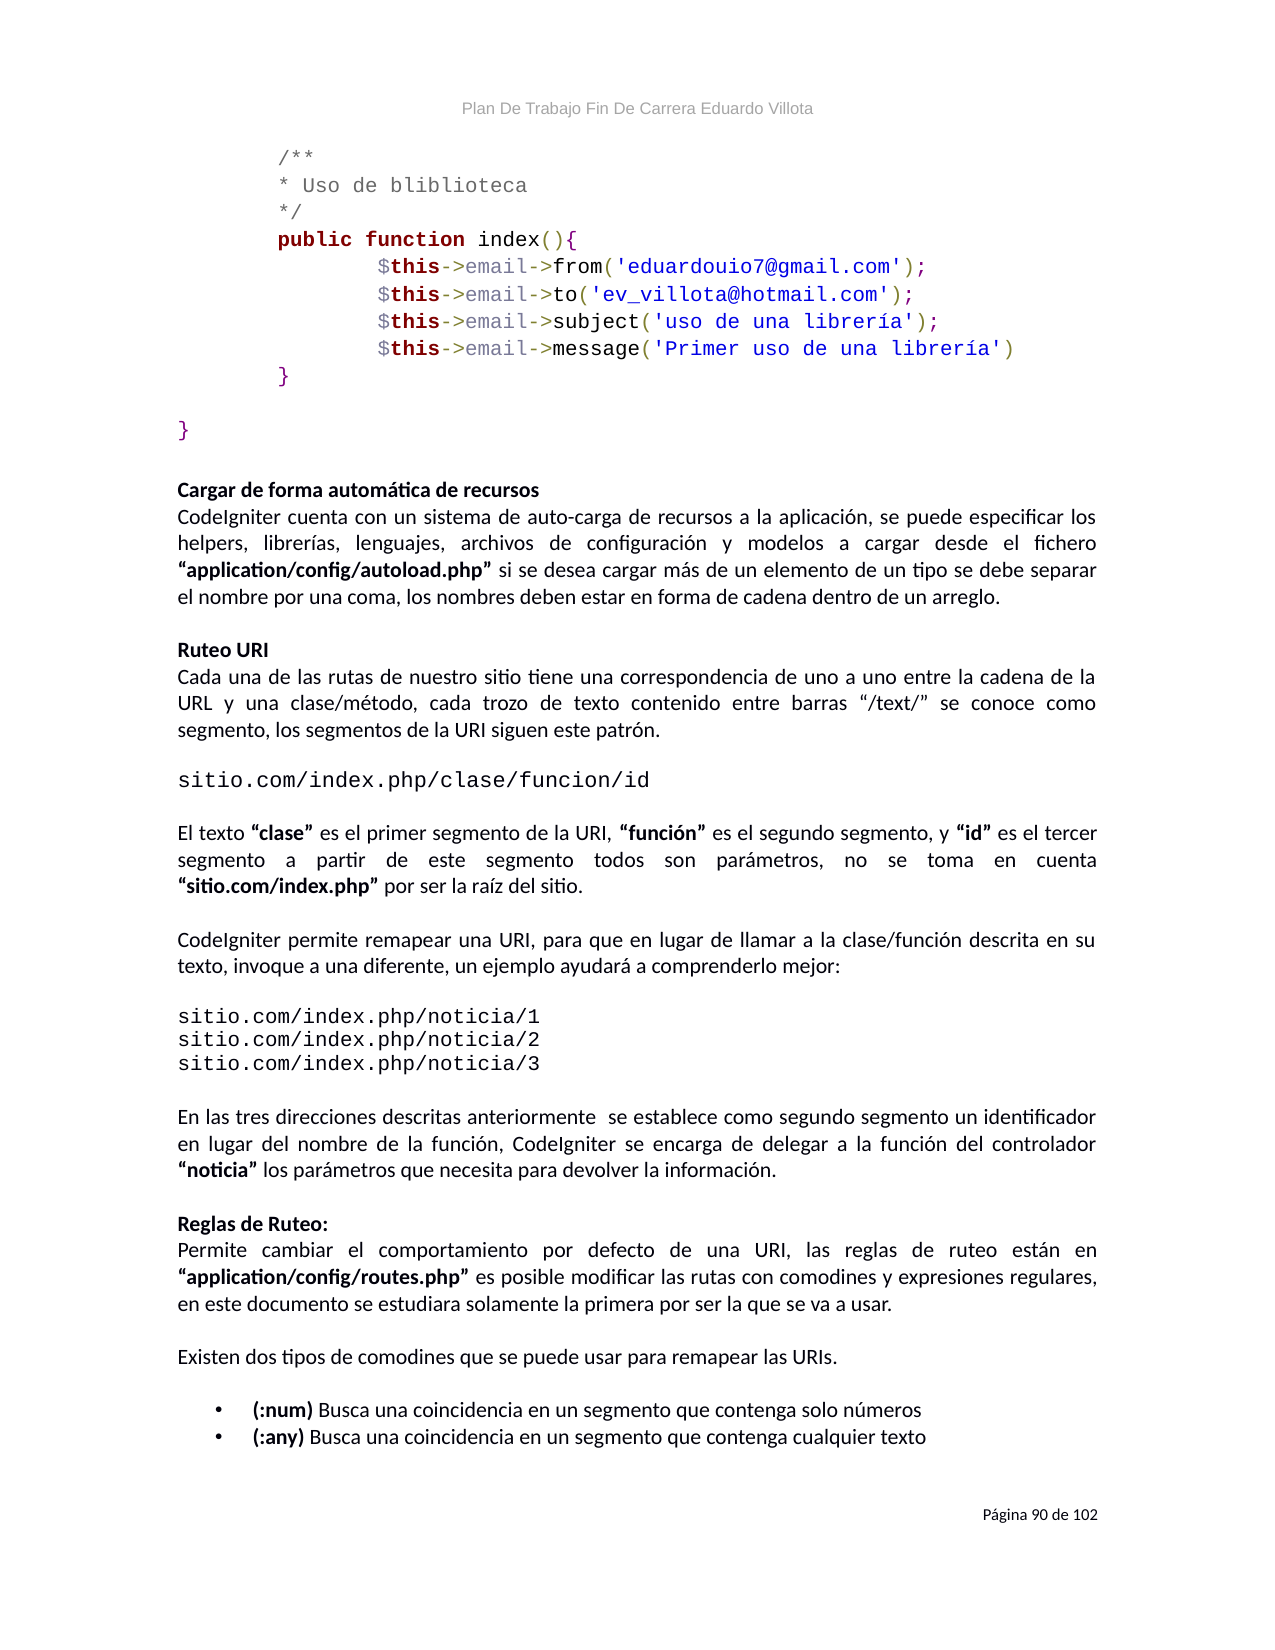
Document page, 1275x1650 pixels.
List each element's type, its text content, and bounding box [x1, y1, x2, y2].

list (:any) Busca una coincidencia en un segmento que contenga cualquier texto [215, 1423, 1098, 1450]
text Reglas de Ruteo: [177, 1210, 1098, 1237]
text sitio.com/index.php/noticia/1 [177, 1006, 1098, 1029]
list (:num) Busca una coincidencia en un segmento que contenga solo números [215, 1397, 1098, 1423]
text sitio.com/index.php/noticia/3 [177, 1053, 1098, 1077]
text } [177, 419, 1098, 443]
text /** [177, 148, 1098, 171]
text */ [177, 202, 1098, 226]
text Cargar de forma automática de recursos [177, 476, 1098, 503]
text $this->email->to('ev_villota@hotmail.com'); [177, 283, 1098, 307]
text Ruteo URI [177, 636, 1098, 663]
text Permite cambiar el comportamiento por defecto de una URI, las reglas de ruteo están en “application/config/routes.php” es posible modificar las rutas con comodines y expresiones regulares, en este documento se estudiara solamente la primera por ser la que se va a usar. [177, 1237, 1098, 1317]
text El texto “clase” es el primer segmento de la URI, “función” es el segundo segmento, y “id” es el tercer segmento a partir de este segmento todos son parámetros, no se toma en cuenta “sitio.com/index.php” por ser la raíz del sitio. [177, 819, 1098, 899]
text $this->email->subject('uso de una librería'); [177, 311, 1098, 334]
text CodeIgniter permite remapear una URI, para que en lugar de llamar a la clase/función descrita en su texto, invoque a una diferente, un ejemplo ayudará a comprenderlo mejor: [177, 926, 1098, 979]
text $this->email->from('eduardouio7@gmail.com'); [177, 256, 1098, 280]
text * Uso de bliblioteca [177, 175, 1098, 198]
text En las tres direcciones descritas anteriormente se establece como segundo segmento un identificador en lugar del nombre de la función, CodeIgniter se encarga de delegar a la función del controlador “noticia” los parámetros que necesita para devolver la información. [177, 1103, 1098, 1183]
text public function index(){ [177, 229, 1098, 253]
text Existen dos tipos de comodines que se puede usar para remapear las URIs. [177, 1343, 1098, 1370]
text sitio.com/index.php/clase/funcion/id [177, 769, 1098, 794]
text } [177, 365, 1098, 389]
text Cada una de las rutas de nuestro sitio tiene una correspondencia de uno a uno entre la cadena de la URL y una clase/método, cada trozo de texto contenido entre barras “/text/” se conoce como segmento, los segmentos de la URI siguen este patrón. [177, 663, 1098, 743]
text CodeIgniter cuenta con un sistema de auto-carga de recursos a la aplicación, se puede especificar los helpers, librerías, lenguajes, archivos de configuración y modelos a cargar desde el fichero “application/config/autoload.php” si se desea cargar más de un elemento de un tipo se debe separar el nombre por una coma, los nombres deben estar en forma de cadena dentro de un arreglo. [177, 503, 1098, 609]
text $this->email->message('Primer uso de una librería') [177, 338, 1098, 362]
text sitio.com/index.php/noticia/2 [177, 1029, 1098, 1053]
